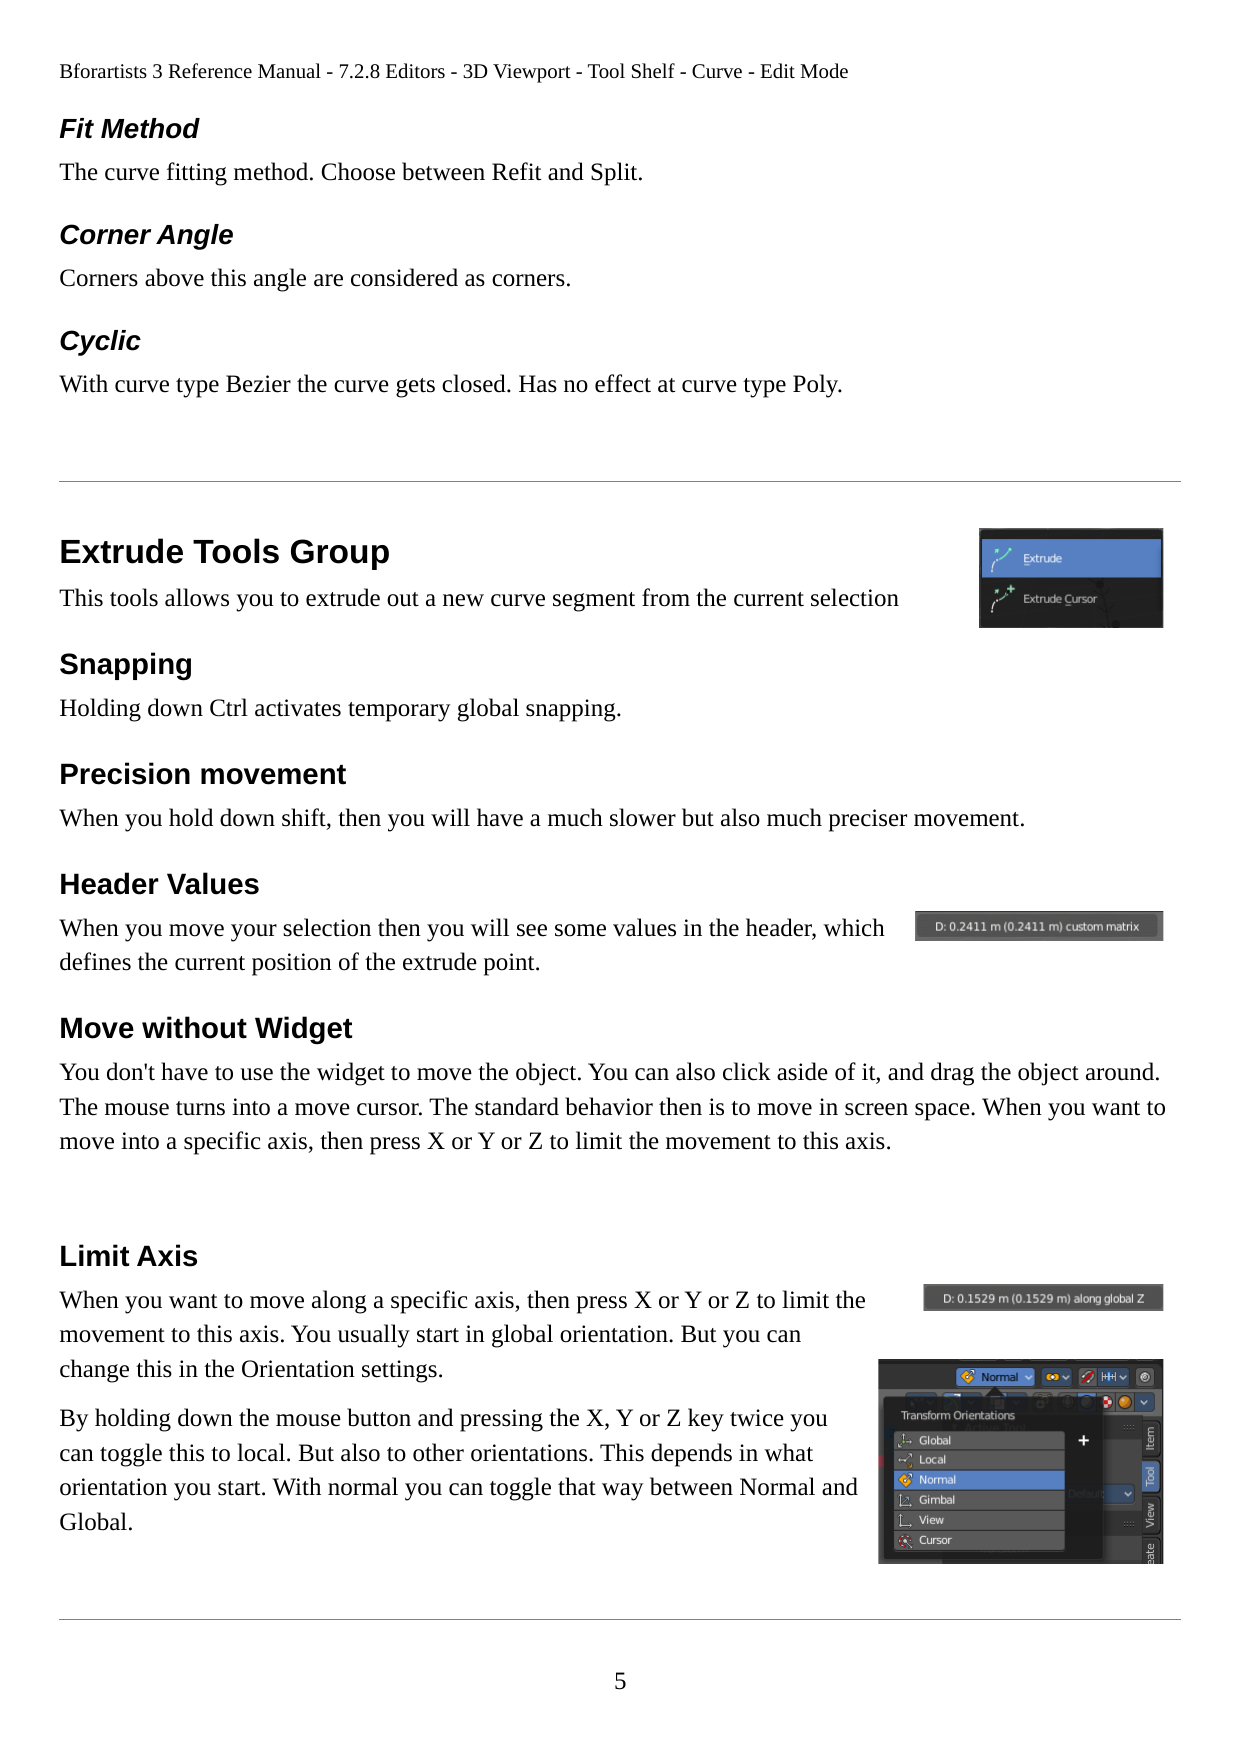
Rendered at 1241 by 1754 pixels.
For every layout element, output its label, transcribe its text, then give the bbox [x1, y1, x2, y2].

text By holding down the mouse button and pressing the X, Y or Z key twice you can toggle this to local. But also to other orientations. This depends in what orientation you start. With normal you can toggle that way between Normal and Global. [59, 1403, 878, 1535]
subtitle [1164, 532, 1181, 571]
text When you want to move along a specific axis, then press X or Y or Z to limit the movement to this axis. You usually start in global orientation. But you can change this in the Orientation settings. [59, 1285, 1181, 1383]
text This tools allows you to extrude out a new curve segment from the current selection [59, 583, 979, 612]
text When you hold down shift, then you will have a much slower but also much preciser movement. [59, 803, 1181, 832]
subtitle Cyclic [59, 324, 1181, 356]
subtitle Precision movement [59, 757, 1181, 790]
subtitle Extrude Tools Group [59, 532, 979, 571]
text When you move your selection then you will see some values in the header, which defines the current position of the extrude point. [59, 913, 1181, 976]
text Corners above this angle are considered as corners. [59, 263, 1181, 292]
subtitle Fit Method [59, 113, 1181, 144]
picture [979, 528, 1164, 628]
picture [923, 1284, 1164, 1311]
picture [878, 1359, 1164, 1564]
picture [915, 911, 1164, 941]
text You don't have to use the widget to move the object. You can also click aside of it, and drag the object around. The mouse turns into a move cursor. The standard behavior then is to move in screen space. When you want to move into a specific axis, then press X or Y or Z to limit the movement to this axis. [59, 1057, 1181, 1155]
subtitle Header Values [59, 867, 1181, 900]
text Holding down Ctrl activates temporary global snapping. [59, 693, 1181, 722]
text With curve type Bezier the curve gets closed. Has no effect at curve type Poly. [59, 369, 1181, 398]
subtitle Snapping [59, 647, 1181, 681]
subtitle Corner Angle [59, 218, 1181, 250]
subtitle Move without Widget [59, 1011, 1181, 1045]
text The curve fitting method. Choose between Refit and Split. [59, 157, 1181, 186]
subtitle Limit Axis [59, 1239, 1181, 1273]
